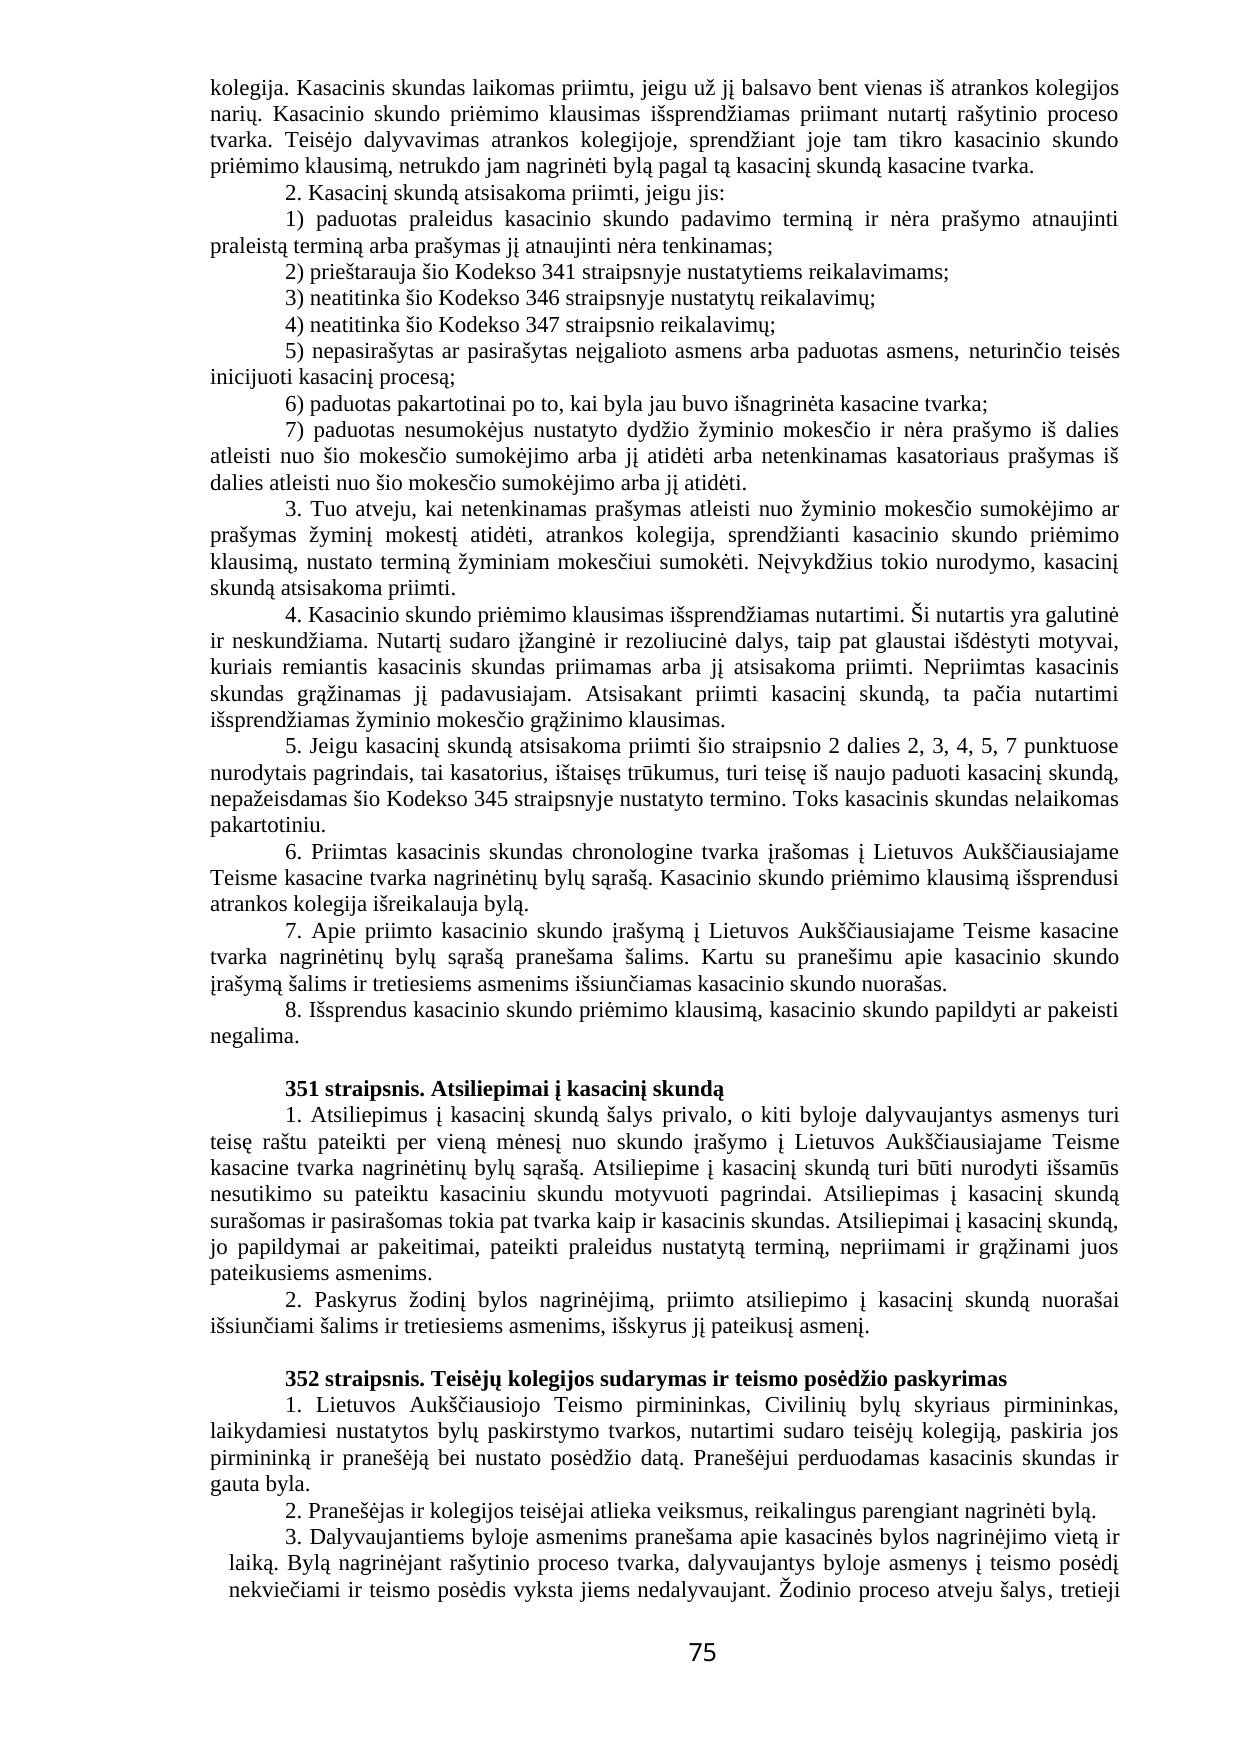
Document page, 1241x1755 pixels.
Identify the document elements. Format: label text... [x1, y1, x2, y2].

text 5) nepasirašytas ar pasirašytas neįgalioto asmens arba paduotas asmens, neturinčio teisės inicijuoti kasacinį procesą; [210, 337, 1120, 390]
text 351 straipsnis. Atsiliepimai į kasacinį skundą [210, 1075, 1120, 1101]
text 2. Paskyrus žodinį bylos nagrinėjimą, priimto atsiliepimo į kasacinį skundą nuorašai išsiunčiami šalims ir tretiesiems asmenims, išskyrus jį pateikusį asmenį. [210, 1286, 1120, 1338]
text 2) prieštarauja šio Kodekso 341 straipsnyje nustatytiems reikalavimams; [210, 258, 1120, 284]
text 352 straipsnis. Teisėjų kolegijos sudarymas ir teismo posėdžio paskyrimas [210, 1365, 1120, 1391]
text 4. Kasacinio skundo priėmimo klausimas išsprendžiamas nutartimi. Ši nutartis yra galutinė ir neskundžiama. Nutartį sudaro įžanginė ir rezoliucinė dalys, taip pat glaustai išdėstyti motyvai, kuriais remiantis kasacinis skundas priimamas arba jį atsisakoma priimti. Nepriimtas kasacinis skundas grąžinamas jį padavusiajam. Atsisakant priimti kasacinį skundą, ta pačia nutartimi išsprendžiamas žyminio mokesčio grąžinimo klausimas. [210, 601, 1120, 732]
text 2. Kasacinį skundą atsisakoma priimti, jeigu jis: [210, 179, 1120, 205]
text 8. Išsprendus kasacinio skundo priėmimo klausimą, kasacinio skundo papildyti ar pakeisti negalima. [210, 996, 1120, 1049]
text 3) neatitinka šio Kodekso 346 straipsnyje nustatytų reikalavimų; [210, 284, 1120, 311]
text 4) neatitinka šio Kodekso 347 straipsnio reikalavimų; [210, 311, 1120, 337]
text 7) paduotas nesumokėjus nustatyto dydžio žyminio mokesčio ir nėra prašymo iš dalies atleisti nuo šio mokesčio sumokėjimo arba jį atidėti arba netenkinamas kasatoriaus prašymas iš dalies atleisti nuo šio mokesčio sumokėjimo arba jį atidėti. [210, 416, 1120, 495]
text 2. Pranešėjas ir kolegijos teisėjai atlieka veiksmus, reikalingus parengiant nagrinėti bylą. [210, 1497, 1120, 1523]
text 1) paduotas praleidus kasacinio skundo padavimo terminą ir nėra prašymo atnaujinti praleistą terminą arba prašymas jį atnaujinti nėra tenkinamas; [210, 205, 1120, 258]
text 6. Priimtas kasacinis skundas chronologine tvarka įrašomas į Lietuvos Aukščiausiajame Teisme kasacine tvarka nagrinėtinų bylų sąrašą. Kasacinio skundo priėmimo klausimą išsprendusi atrankos kolegija išreikalauja bylą. [210, 838, 1120, 917]
text 1. Atsiliepimus į kasacinį skundą šalys privalo, o kiti byloje dalyvaujantys asmenys turi teisę raštu pateikti per vieną mėnesį nuo skundo įrašymo į Lietuvos Aukščiausiajame Teisme kasacine tvarka nagrinėtinų bylų sąrašą. Atsiliepime į kasacinį skundą turi būti nurodyti išsamūs nesutikimo su pateiktu kasaciniu skundu motyvuoti pagrindai. Atsiliepimas į kasacinį skundą surašomas ir pasirašomas tokia pat tvarka kaip ir kasacinis skundas. Atsiliepimai į kasacinį skundą, jo papildymai ar pakeitimai, pateikti praleidus nustatytą terminą, nepriimami ir grąžinami juos pateikusiems asmenims. [210, 1101, 1120, 1286]
text 1. Lietuvos Aukščiausiojo Teismo pirmininkas, Civilinių bylų skyriaus pirmininkas, laikydamiesi nustatytos bylų paskirstymo tvarkos, nutartimi sudaro teisėjų kolegiją, paskiria jos pirmininką ir pranešėją bei nustato posėdžio datą. Pranešėjui perduodamas kasacinis skundas ir gauta byla. [210, 1391, 1120, 1497]
text 3. Dalyvaujantiems byloje asmenims pranešama apie kasacinės bylos nagrinėjimo vietą ir laiką. Bylą nagrinėjant rašytinio proceso tvarka, dalyvaujantys byloje asmenys į teismo posėdį nekviečiami ir teismo posėdis vyksta jiems nedalyvaujant. Žodinio proceso atveju šalys, tretieji [229, 1523, 1120, 1602]
text 5. Jeigu kasacinį skundą atsisakoma priimti šio straipsnio 2 dalies 2, 3, 4, 5, 7 punktuose nurodytais pagrindais, tai kasatorius, ištaisęs trūkumus, turi teisę iš naujo paduoti kasacinį skundą, nepažeisdamas šio Kodekso 345 straipsnyje nustatyto termino. Toks kasacinis skundas nelaikomas pakartotiniu. [210, 732, 1120, 838]
text 6) paduotas pakartotinai po to, kai byla jau buvo išnagrinėta kasacine tvarka; [210, 390, 1120, 416]
text 3. Tuo atveju, kai netenkinamas prašymas atleisti nuo žyminio mokesčio sumokėjimo ar prašymas žyminį mokestį atidėti, atrankos kolegija, sprendžianti kasacinio skundo priėmimo klausimą, nustato terminą žyminiam mokesčiui sumokėti. Neįvykdžius tokio nurodymo, kasacinį skundą atsisakoma priimti. [210, 495, 1120, 601]
text 7. Apie priimto kasacinio skundo įrašymą į Lietuvos Aukščiausiajame Teisme kasacine tvarka nagrinėtinų bylų sąrašą pranešama šalims. Kartu su pranešimu apie kasacinio skundo įrašymą šalims ir tretiesiems asmenims išsiunčiamas kasacinio skundo nuorašas. [210, 917, 1120, 996]
text kolegija. Kasacinis skundas laikomas priimtu, jeigu už jį balsavo bent vienas iš atrankos kolegijos narių. Kasacinio skundo priėmimo klausimas išsprendžiamas priimant nutartį rašytinio proceso tvarka. Teisėjo dalyvavimas atrankos kolegijoje, sprendžiant joje tam tikro kasacinio skundo priėmimo klausimą, netrukdo jam nagrinėti bylą pagal tą kasacinį skundą kasacine tvarka. [210, 73, 1120, 179]
